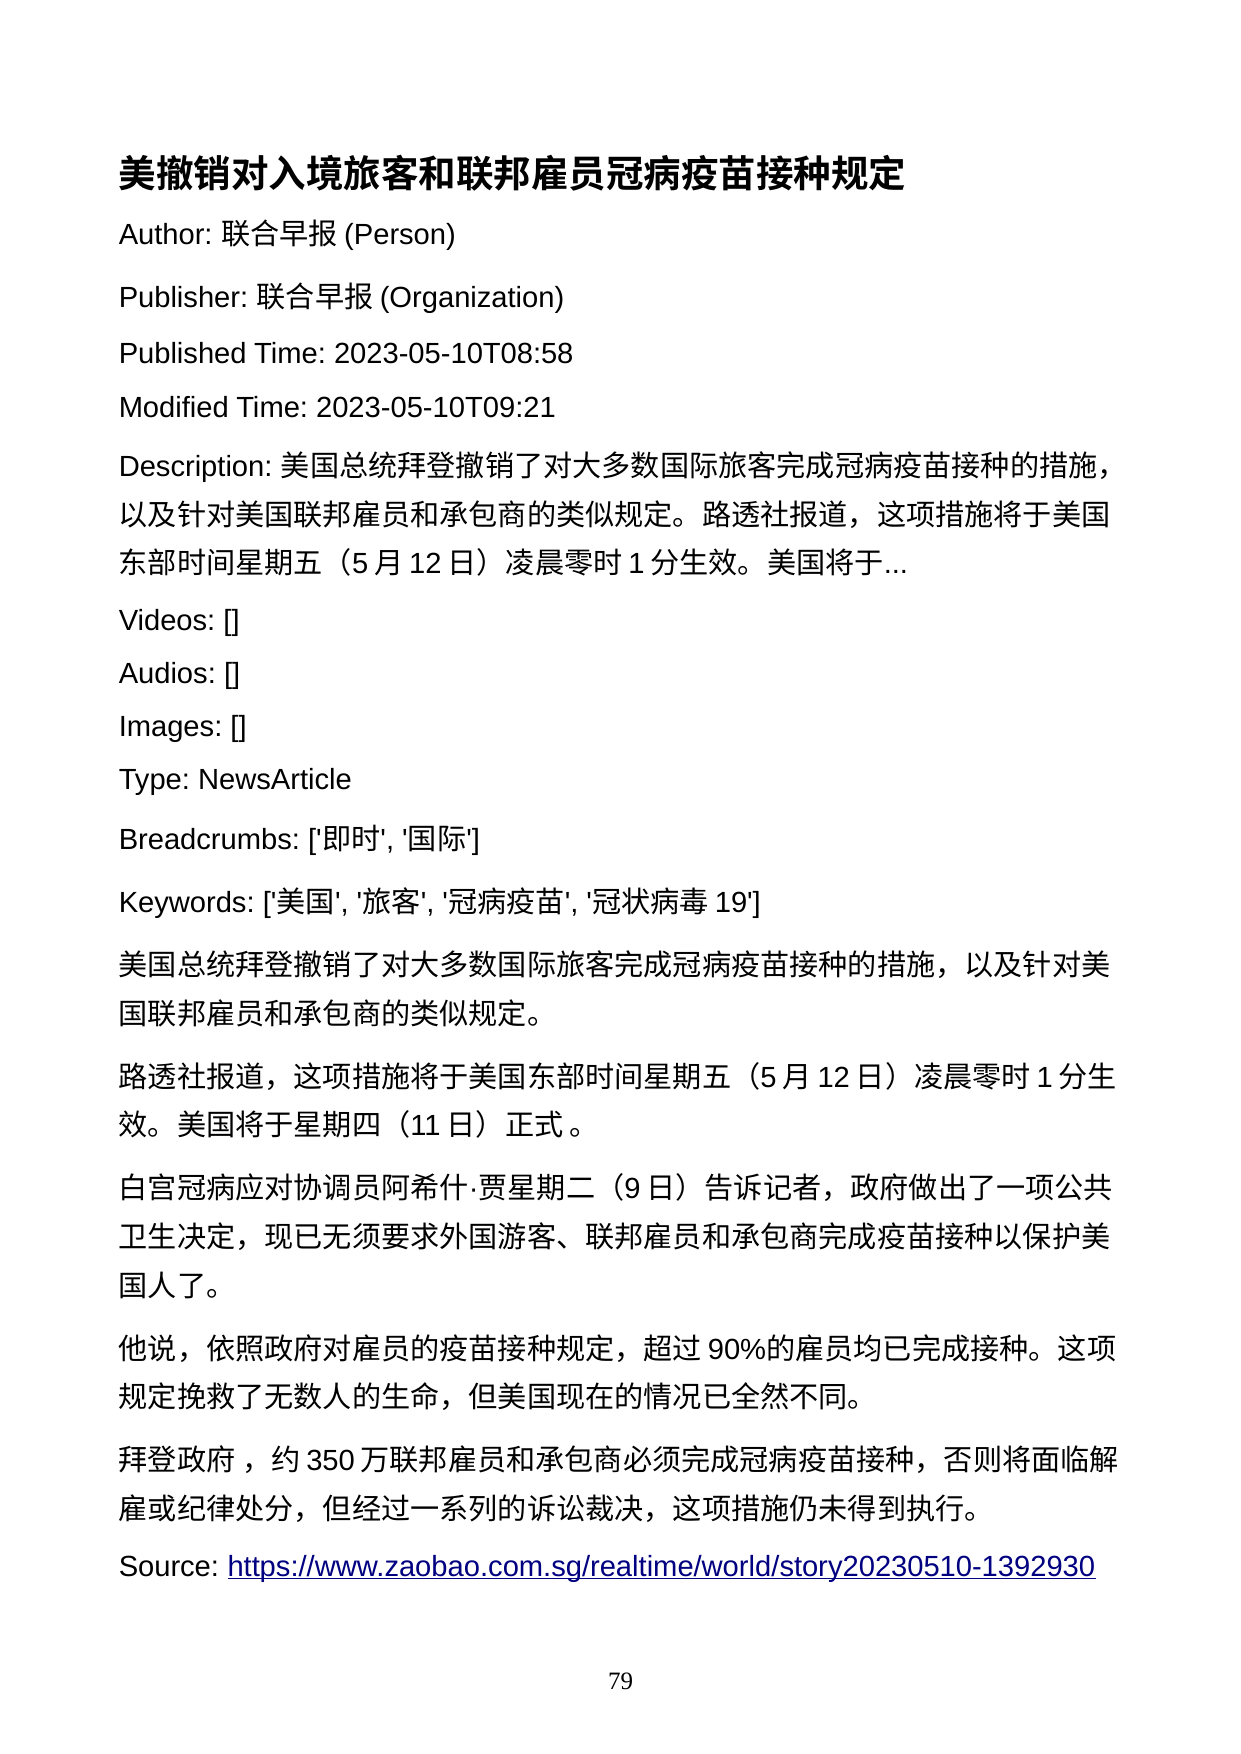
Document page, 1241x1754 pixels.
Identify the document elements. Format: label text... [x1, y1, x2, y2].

text 拜登政府 ，约350万联邦雇员和承包商必须完成冠病疫苗接种，否则将面临解雇或纪律处分，但经过一系列的诉讼裁决，这项措施仍未得到执行。 [118, 1437, 1122, 1528]
text Publisher: 联合早报 (Organization) [118, 273, 1122, 316]
text Modified Time: 2023-05-10T09:21 [118, 390, 1122, 423]
text Images: [] [118, 709, 1122, 743]
text 美国总统拜登撤销了对大多数国际旅客完成冠病疫苗接种的措施，以及针对美国联邦雇员和承包商的类似规定。 [118, 942, 1122, 1033]
text Videos: [] [118, 603, 1122, 637]
text Breadcrumbs: ['即时', '国际'] [118, 816, 1122, 858]
subtitle 美撤销对入境旅客和联邦雇员冠病疫苗接种规定 [118, 143, 1122, 198]
text Published Time: 2023-05-10T08:58 [118, 337, 1122, 370]
text 他说，依照政府对雇员的疫苗接种规定，超过90%的雇员均已完成接种。这项规定挽救了无数人的生命，但美国现在的情况已全然不同。 [118, 1325, 1122, 1416]
text Keywords: ['美国', '旅客', '冠病疫苗', '冠状病毒19'] [118, 879, 1122, 921]
text Type: NewsArticle [118, 762, 1122, 796]
text Audios: [] [118, 656, 1122, 690]
text 白宫冠病应对协调员阿希什·贾星期二（9日）告诉记者，政府做出了一项公共卫生决定，现已无须要求外国游客、联邦雇员和承包商完成疫苗接种以保护美国人了。 [118, 1165, 1122, 1304]
text Description: 美国总统拜登撤销了对大多数国际旅客完成冠病疫苗接种的措施，以及针对美国联邦雇员和承包商的类似规定。路透社报道，这项措施将于美国东部时间星期五（5月12日）凌晨零时1分生效。美国将于... [118, 443, 1122, 582]
text Source: https://www.zaobao.com.sg/realtime/world/story20230510-1392930 [118, 1549, 1122, 1582]
text Author: 联合早报 (Person) [118, 210, 1122, 253]
text 路透社报道，这项措施将于美国东部时间星期五（5月12日）凌晨零时1分生效。美国将于星期四（11日）正式 。 [118, 1053, 1122, 1144]
